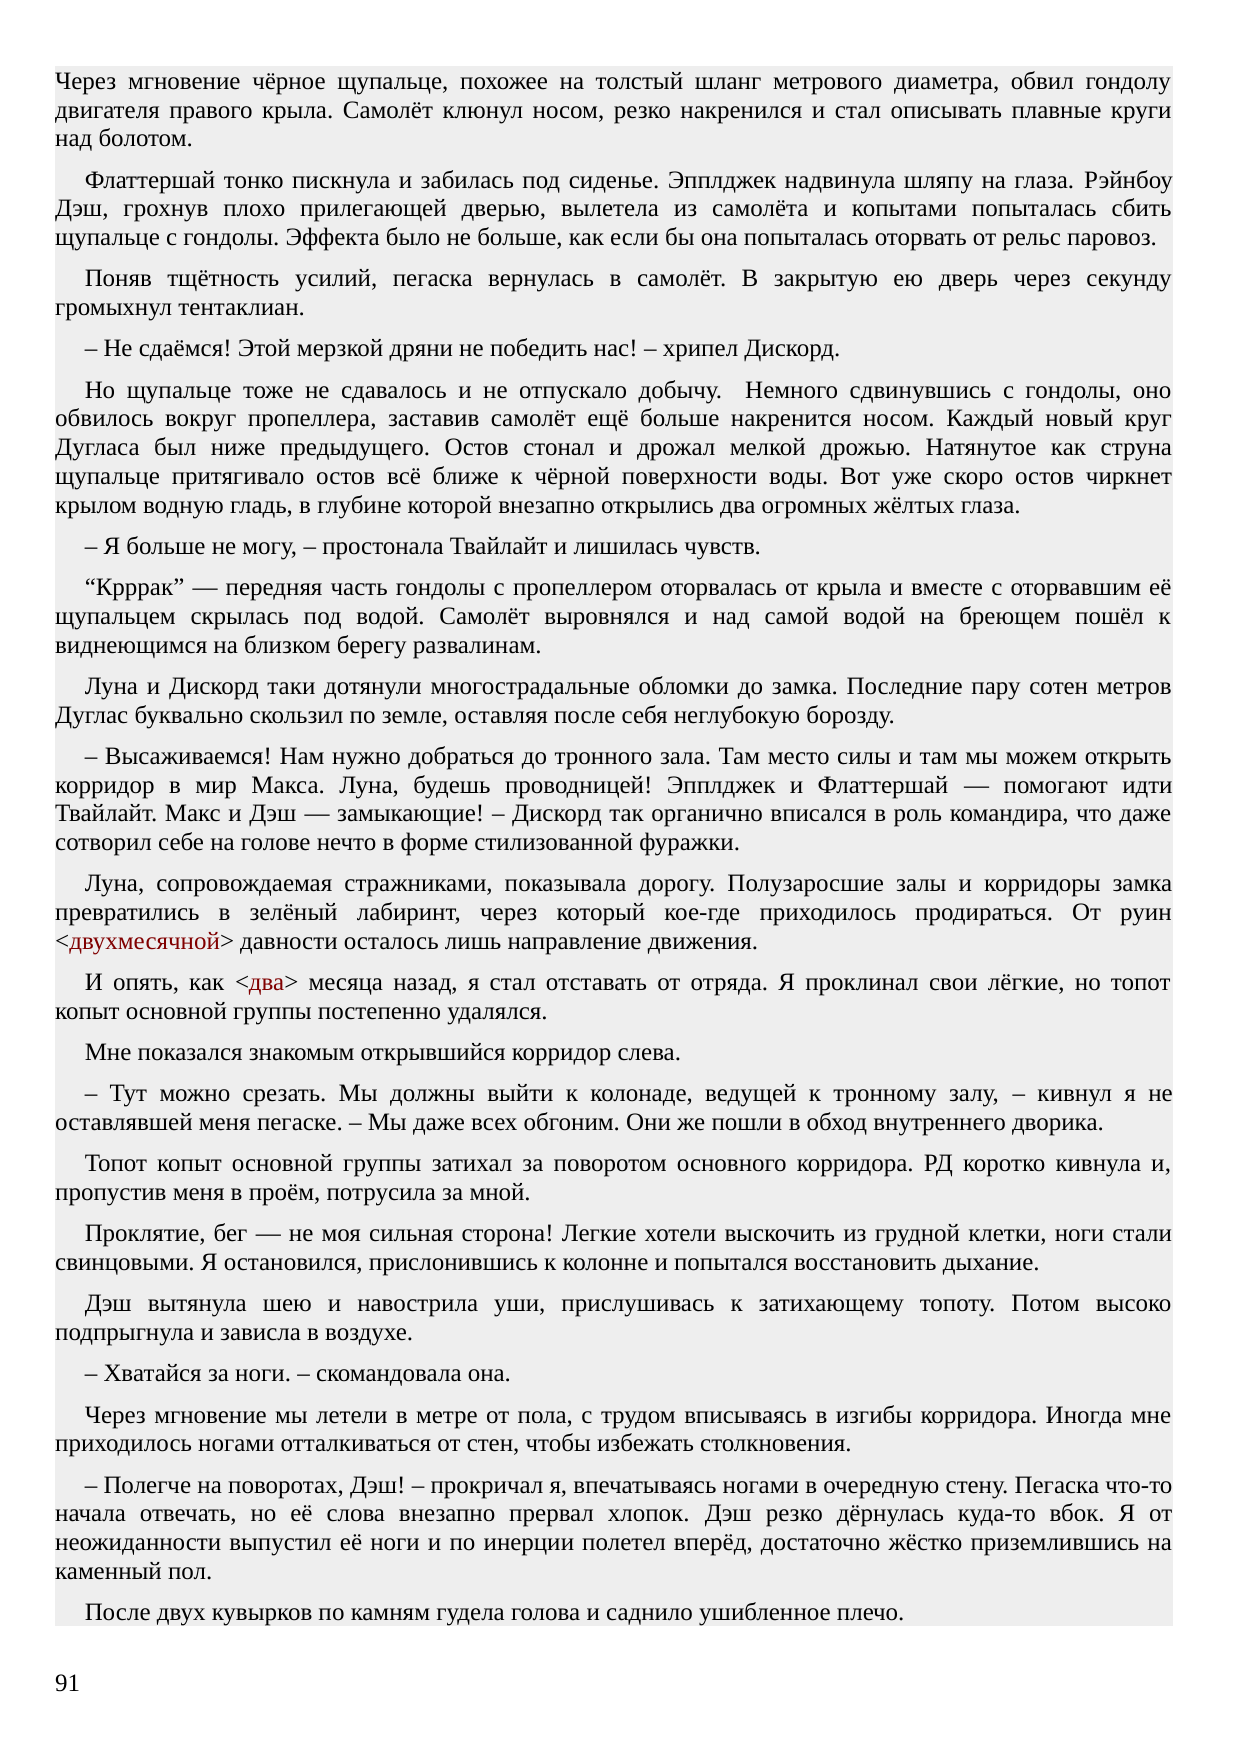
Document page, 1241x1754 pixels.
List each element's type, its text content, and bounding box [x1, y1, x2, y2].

text После двух кувырков по камням гудела голова и саднило ушибленное плечо. [55, 1597, 1173, 1626]
text Но щупальце тоже не сдавалось и не отпускало добычу. Немного сдвинувшись с гондолы, оно обвилось вокруг пропеллера, заставив самолёт ещё больше накренится носом. Каждый новый круг Дугласа был ниже предыдущего. Остов стонал и дрожал мелкой дрожью. Натянутое как струна щупальце притягивало остов всё ближе к чёрной поверхности воды. Вот уже скоро остов чиркнет крылом водную гладь, в глубине которой внезапно открылись два огромных жёлтых глаза. [55, 375, 1173, 518]
text И опять, как <два> месяца назад, я стал отставать от отряда. Я проклинал свои лёгкие, но топот копыт основной группы постепенно удалялся. [55, 967, 1173, 1025]
text – Тут можно срезать. Мы должны выйти к колонаде, ведущей к тронному залу, – кивнул я не оставлявшей меня пегаске. – Мы даже всех обгоним. Они же пошли в обход внутреннего дворика. [55, 1078, 1173, 1136]
text – Не сдаёмся! Этой мерзкой дряни не победить нас! – хрипел Дискорд. [55, 333, 1173, 362]
text Дэш вытянула шею и навострила уши, прислушивась к затихающему топоту. Потом высоко подпрыгнула и зависла в воздухе. [55, 1288, 1173, 1346]
text – Полегче на поворотах, Дэш! – прокричал я, впечатываясь ногами в очередную стену. Пегаска что-то начала отвечать, но её слова внезапно прервал хлопок. Дэш резко дёрнулась куда-то вбок. Я от неожиданности выпустил её ноги и по инерции полетел вперёд, достаточно жёстко приземлившись на каменный пол. [55, 1470, 1173, 1585]
text Проклятие, бег — не моя сильная сторона! Легкие хотели выскочить из грудной клетки, ноги стали свинцовыми. Я остановился, прислонившись к колонне и попытался восстановить дыхание. [55, 1218, 1173, 1276]
text – Хватайся за ноги. – скомандовала она. [55, 1358, 1173, 1387]
text – Высаживаемся! Нам нужно добраться до тронного зала. Там место силы и там мы можем открыть корридор в мир Макса. Луна, будешь проводницей! Эпплджек и Флаттершай — помогают идти Твайлайт. Макс и Дэш — замыкающие! – Дискорд так органично вписался в роль командира, что даже сотворил себе на голове нечто в форме стилизованной фуражки. [55, 741, 1173, 856]
text Луна и Дискорд таки дотянули многострадальные обломки до замка. Последние пару сотен метров Дуглас буквально скользил по земле, оставляя после себя неглубокую борозду. [55, 671, 1173, 728]
text Луна, сопровождаемая стражниками, показывала дорогу. Полузаросшие залы и корридоры замка превратились в зелёный лабиринт, через который кое-где приходилось продираться. От руин <двухмесячной> давности осталось лишь направление движения. [55, 868, 1173, 955]
text Через мгновение чёрное щупальце, похожее на толстый шланг метрового диаметра, обвил гондолу двигателя правого крыла. Самолёт клюнул носом, резко накренился и стал описывать плавные круги над болотом. [55, 66, 1173, 152]
text Поняв тщётность усилий, пегаска вернулась в самолёт. В закрытую ею дверь через секунду громыхнул тентаклиан. [55, 263, 1173, 321]
text “Крррак” — передняя часть гондолы с пропеллером оторвалась от крыла и вместе с оторвавшим её щупальцем скрылась под водой. Самолёт выровнялся и над самой водой на бреющем пошёл к виднеющимся на близком берегу развалинам. [55, 572, 1173, 658]
text – Я больше не могу, – простонала Твайлайт и лишилась чувств. [55, 531, 1173, 560]
text Через мгновение мы летели в метре от пола, с трудом вписываясь в изгибы корридора. Иногда мне приходилось ногами отталкиваться от стен, чтобы избежать столкновения. [55, 1400, 1173, 1457]
text Флаттершай тонко пискнула и забилась под сиденье. Эпплджек надвинула шляпу на глаза. Рэйнбоу Дэш, грохнув плохо прилегающей дверью, вылетела из самолёта и копытами попыталась сбить щупальце с гондолы. Эффекта было не больше, как если бы она попыталась оторвать от рельс паровоз. [55, 165, 1173, 251]
text Топот копыт основной группы затихал за поворотом основного корридора. РД коротко кивнула и, пропустив меня в проём, потрусила за мной. [55, 1148, 1173, 1206]
text Мне показался знакомым открывшийся корридор слева. [55, 1037, 1173, 1066]
